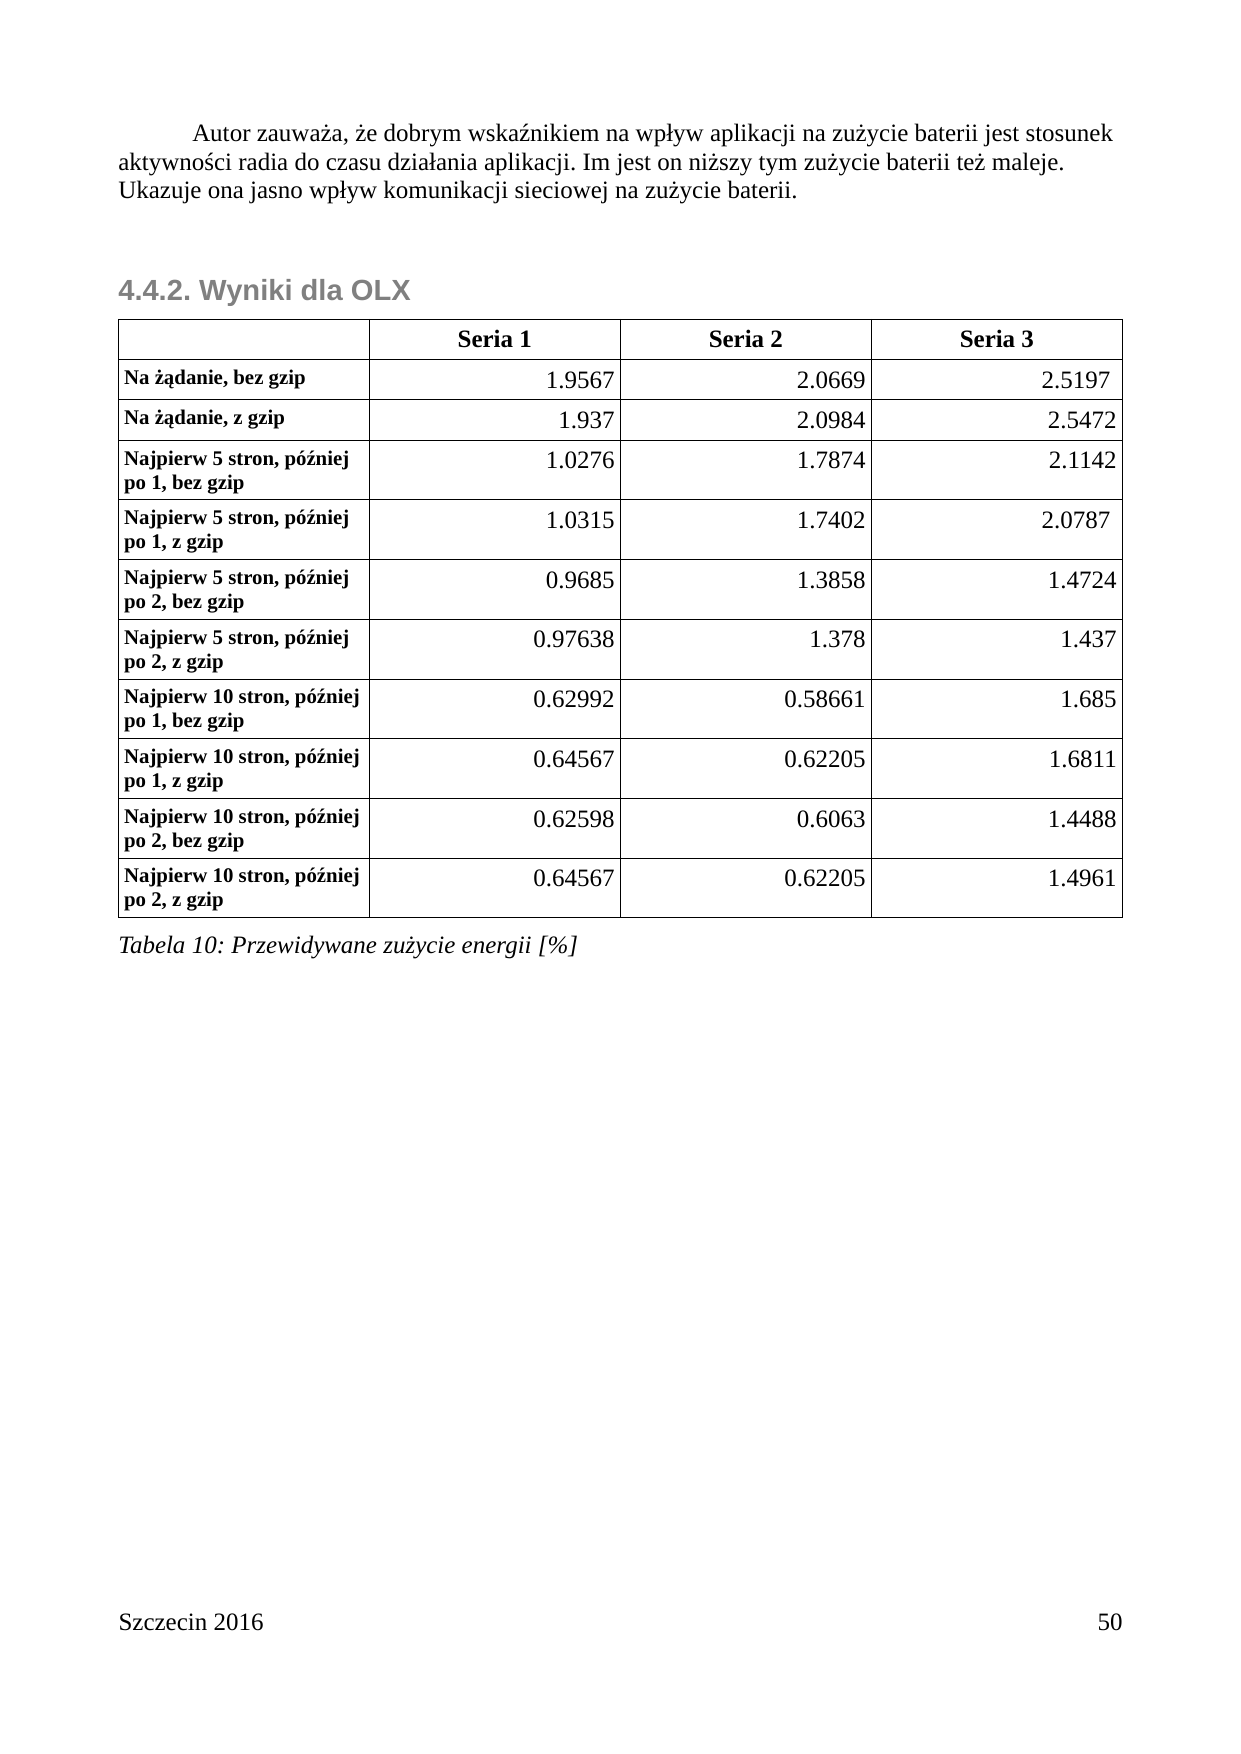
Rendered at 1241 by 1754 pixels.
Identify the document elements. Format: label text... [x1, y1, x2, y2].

table_cell 0.6063 [621, 799, 871, 857]
table_header Seria 1 [370, 320, 620, 359]
table_cell 2.0669 [621, 360, 871, 399]
table_cell 1.4488 [872, 799, 1122, 857]
table_cell 2.1142 [872, 441, 1122, 499]
table_cell 1.0315 [370, 500, 620, 559]
table_cell Najpierw 10 stron, później po 1, bez gzip [119, 680, 369, 738]
table_cell 0.97638 [370, 620, 620, 678]
table_cell Najpierw 5 stron, później po 2, z gzip [119, 620, 369, 678]
table_cell 1.4961 [872, 859, 1122, 917]
table_cell Najpierw 5 stron, później po 1, bez gzip [119, 441, 369, 499]
table_cell 2.5197 [872, 360, 1122, 399]
table_cell 0.64567 [370, 739, 620, 798]
table_cell 1.4724 [872, 560, 1122, 619]
table_cell 2.5472 [872, 400, 1122, 440]
table_cell 0.62992 [370, 680, 620, 738]
table_cell 1.437 [872, 620, 1122, 678]
text Tabela 10: Przewidywane zużycie energii [%] [118, 930, 1122, 958]
table_cell Najpierw 10 stron, później po 2, z gzip [119, 859, 369, 917]
table_cell 1.6811 [872, 739, 1122, 798]
table_cell Najpierw 5 stron, później po 1, z gzip [119, 500, 369, 559]
table_cell Na żądanie, z gzip [119, 400, 369, 440]
subtitle 4.4.2. Wyniki dla OLX [118, 273, 1122, 306]
table_cell 1.378 [621, 620, 871, 678]
table_cell 1.7402 [621, 500, 871, 559]
table_cell 0.62205 [621, 859, 871, 917]
table_header [119, 320, 369, 359]
table_cell 1.937 [370, 400, 620, 440]
table_cell 0.64567 [370, 859, 620, 917]
table_cell Na żądanie, bez gzip [119, 360, 369, 399]
table_cell 1.685 [872, 680, 1122, 738]
table_cell 2.0787 [872, 500, 1122, 559]
table_cell 1.7874 [621, 441, 871, 499]
text Autor zauważa, że dobrym wskaźnikiem na wpływ aplikacji na zużycie baterii jest stosunek aktywności radia do czasu działania aplikacji. Im jest on niższy tym zużycie baterii też maleje. Ukazuje ona jasno wpływ komunikacji sieciowej na zużycie baterii. [118, 118, 1122, 204]
table_cell Najpierw 5 stron, później po 2, bez gzip [119, 560, 369, 619]
table_cell Najpierw 10 stron, później po 2, bez gzip [119, 799, 369, 857]
table_cell 1.9567 [370, 360, 620, 399]
table_cell 0.62205 [621, 739, 871, 798]
table_cell 0.58661 [621, 680, 871, 738]
table_header Seria 2 [621, 320, 871, 359]
table_cell 2.0984 [621, 400, 871, 440]
table_cell 0.9685 [370, 560, 620, 619]
table_cell 1.3858 [621, 560, 871, 619]
table_cell 1.0276 [370, 441, 620, 499]
table_header Seria 3 [872, 320, 1122, 359]
table_cell 0.62598 [370, 799, 620, 857]
table_cell Najpierw 10 stron, później po 1, z gzip [119, 739, 369, 798]
